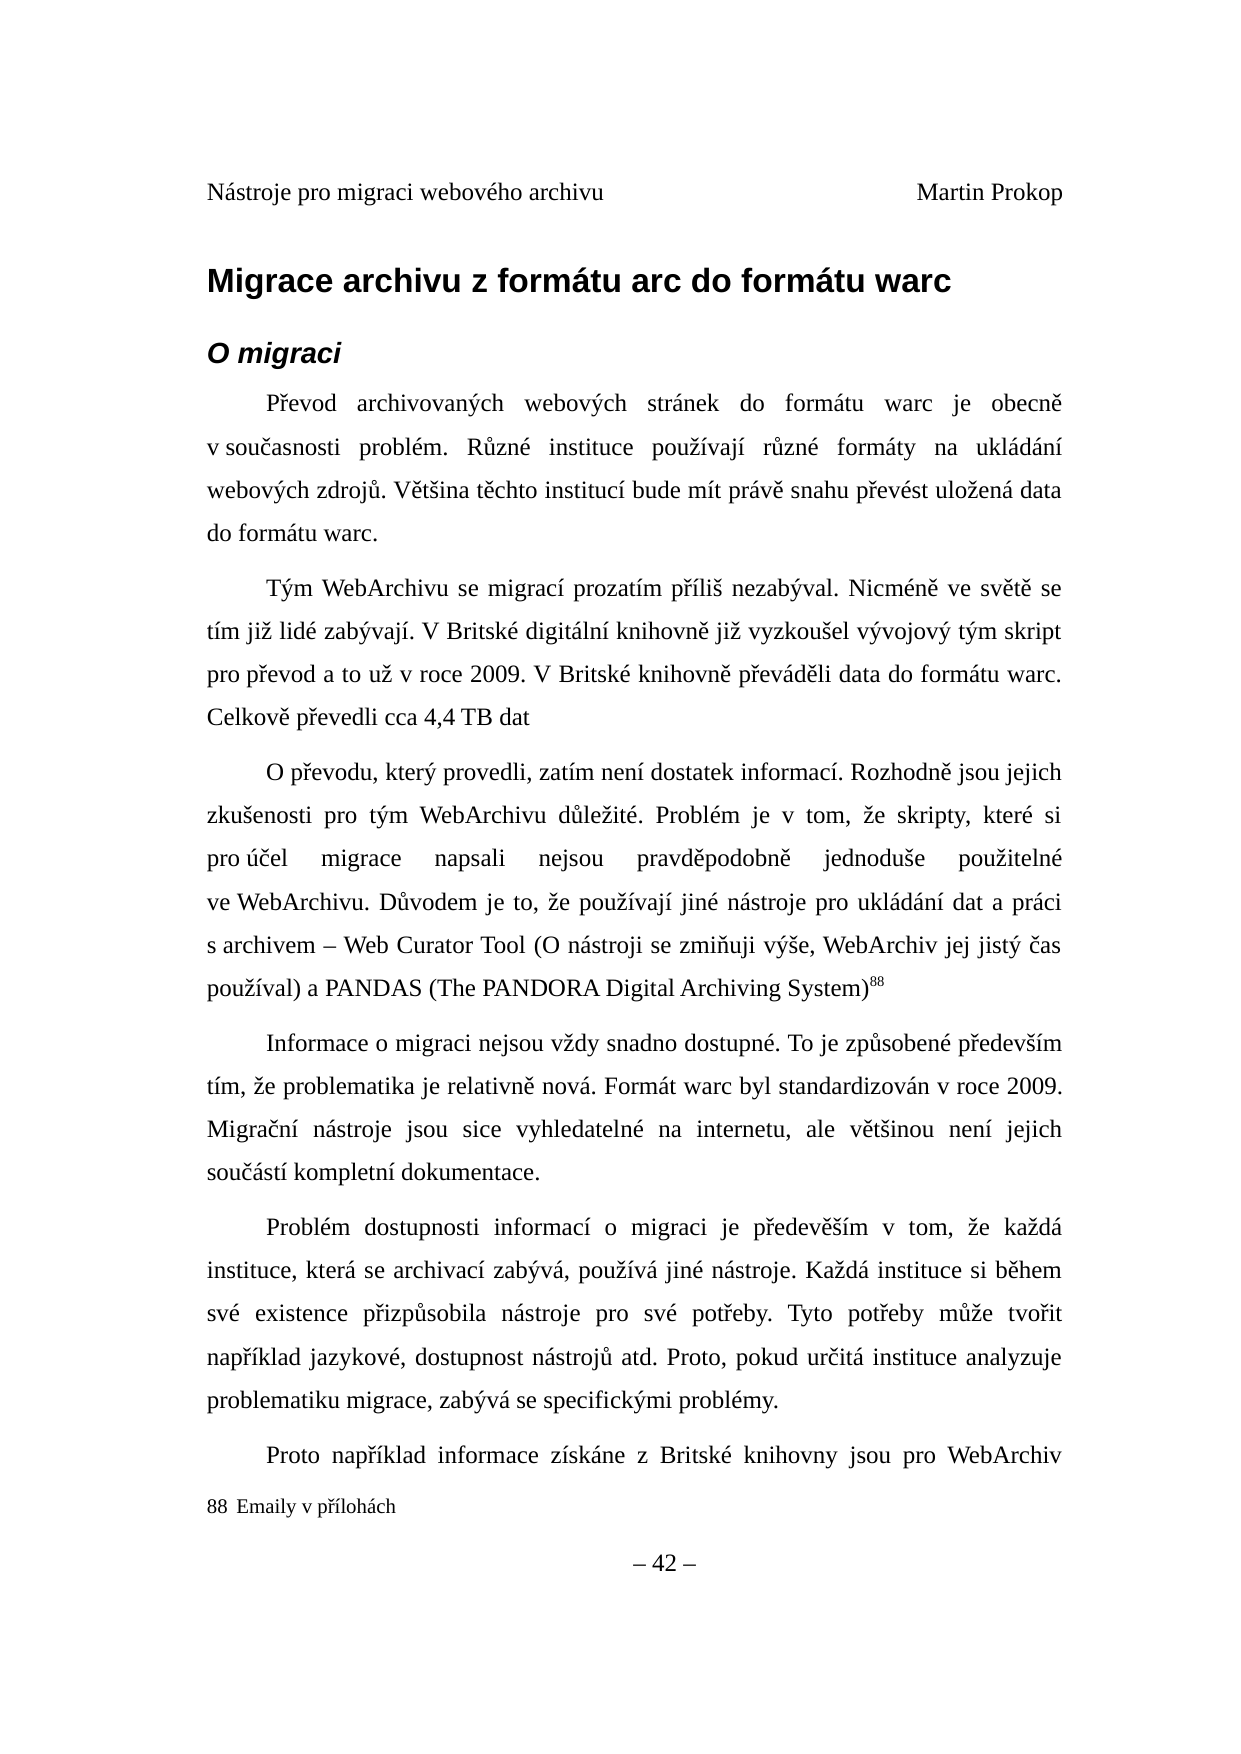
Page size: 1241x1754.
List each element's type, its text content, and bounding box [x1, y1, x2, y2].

text Problém dostupnosti informací o migraci je předevěším v tom, že každá instituce, která se archivací zabývá, používá jiné nástroje. Každá instituce si během své existence přizpůsobila nástroje pro své potřeby. Tyto potřeby může tvořit například jazykové, dostupnost nástrojů atd. Proto, pokud určitá instituce analyzuje problematiku migrace, zabývá se specifickými problémy. [207, 1212, 1063, 1413]
text Tým WebArchivu se migrací prozatím příliš nezabýval. Nicméně ve světě se tím již lidé zabývají. V Britské digitální knihovně již vyzkoušel vývojový tým skript pro převod a to už v roce 2009. V Britské knihovně převáděli data do formátu warc. Celkově převedli cca 4,4 TB dat [207, 573, 1063, 731]
text Informace o migraci nejsou vždy snadno dostupné. To je způsobené především tím, že problematika je relativně nová. Formát warc byl standardizován v roce 2009. Migrační nástroje jsou sice vyhledatelné na internetu, ale většinou není jejich součástí kompletní dokumentace. [207, 1028, 1063, 1186]
subtitle Migrace archivu z formátu arc do formátu warc [207, 260, 1063, 299]
text Emaily v přílohách [207, 1494, 1063, 1518]
text Převod archivovaných webových stránek do formátu warc je obecně v současnosti problém. Různé instituce používají různé formáty na ukládání webových zdrojů. Většina těchto institucí bude mít právě snahu převést uložená data do formátu warc. [207, 388, 1063, 547]
subtitle O migraci [207, 337, 1063, 370]
text O převodu, který provedli, zatím není dostatek informací. Rozhodně jsou jejich zkušenosti pro tým WebArchivu důležité. Problém je v tom, že skripty, které si pro účel migrace napsali nejsou pravděpodobně jednoduše použitelné ve WebArchivu. Důvodem je to, že používají jiné nástroje pro ukládání dat a práci s archivem – Web Curator Tool (O nástroji se zmiňuji výše, WebArchiv jej jistý čas používal) a PANDAS (The PANDORA Digital Archiving System) [207, 757, 1063, 1002]
text Proto například informace získáne z Britské knihovny jsou pro WebArchiv [207, 1440, 1063, 1468]
